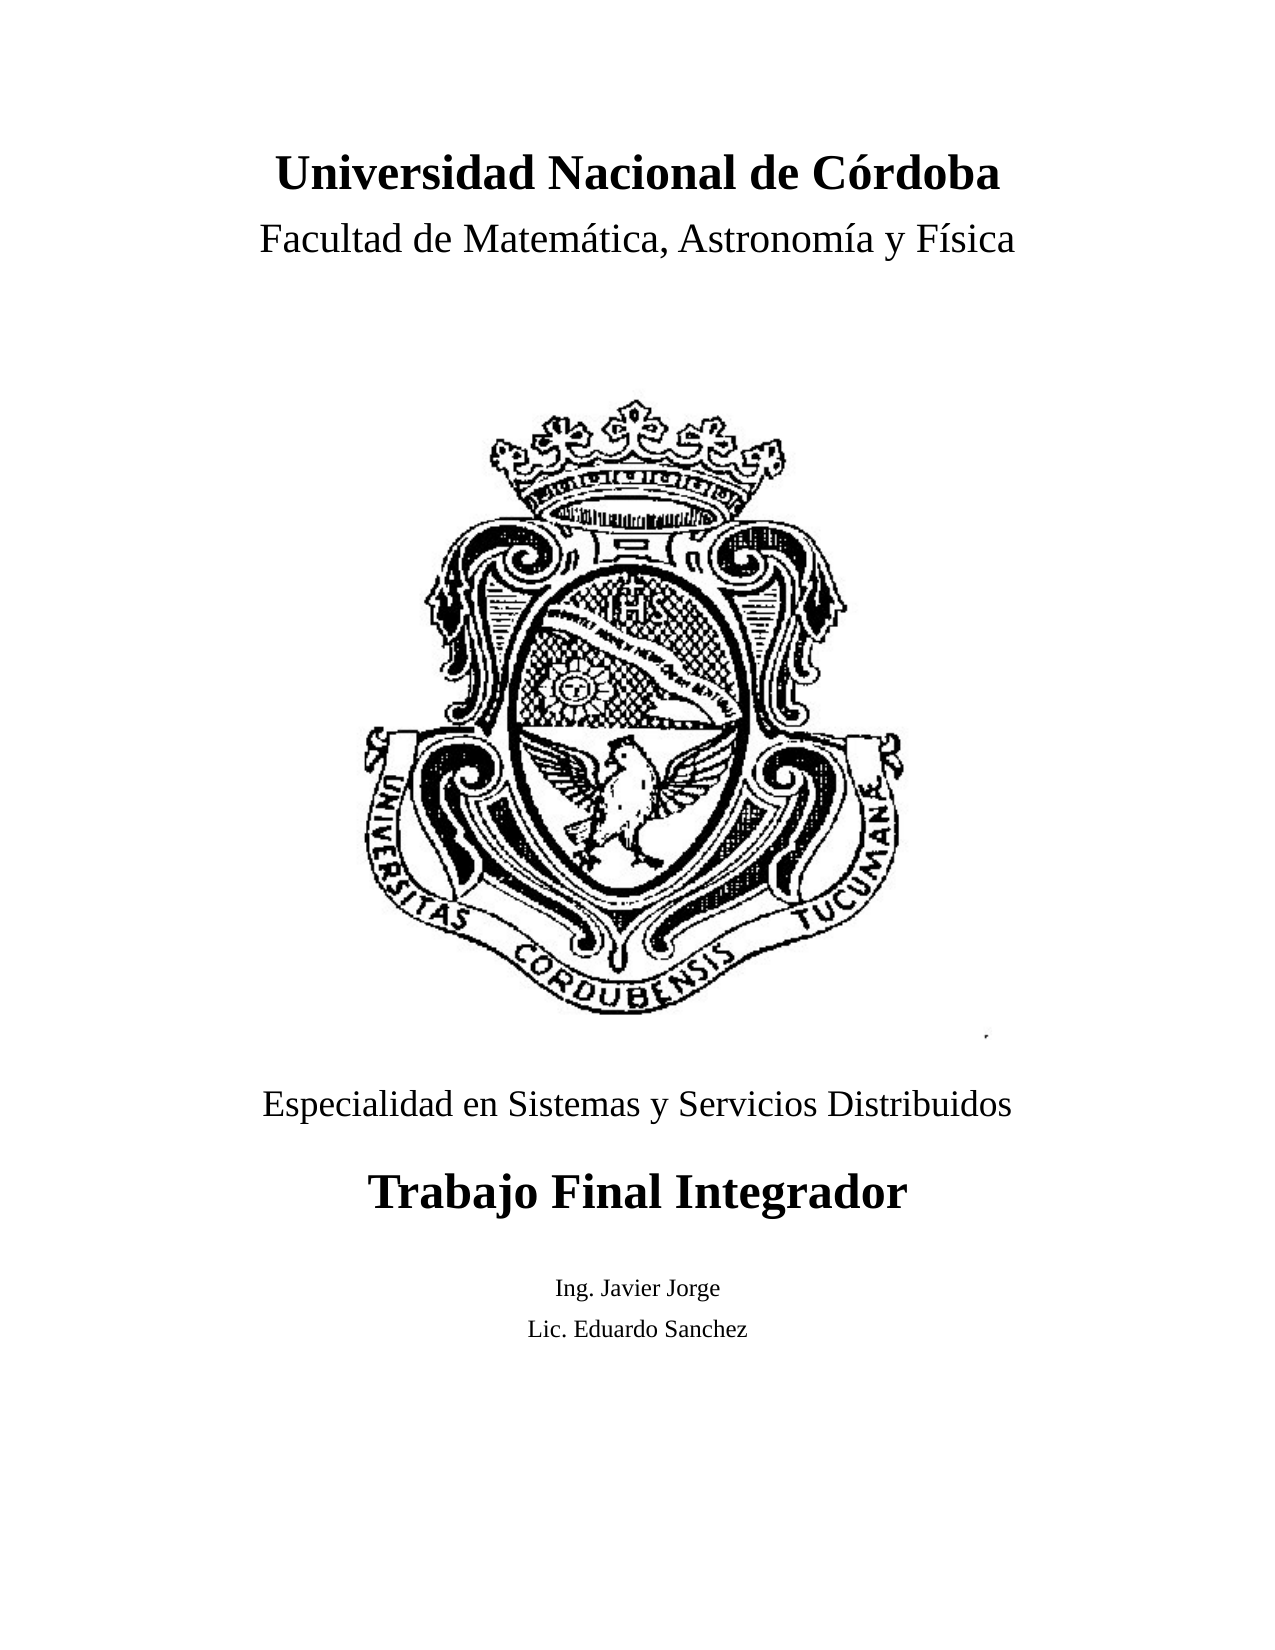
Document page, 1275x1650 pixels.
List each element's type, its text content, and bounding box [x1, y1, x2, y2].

text Facultad de Matemática, Astronomía y Física [118, 213, 1157, 261]
text Ing. Javier Jorge [118, 1273, 1157, 1302]
text Lic. Eduardo Sanchez [118, 1314, 1157, 1343]
subtitle Universidad Nacional de Córdoba [118, 143, 1157, 201]
subtitle Trabajo Final Integrador [118, 1162, 1157, 1219]
text Especialidad en Sistemas y Servicios Distribuidos [118, 1081, 1157, 1124]
picture [282, 314, 993, 1040]
